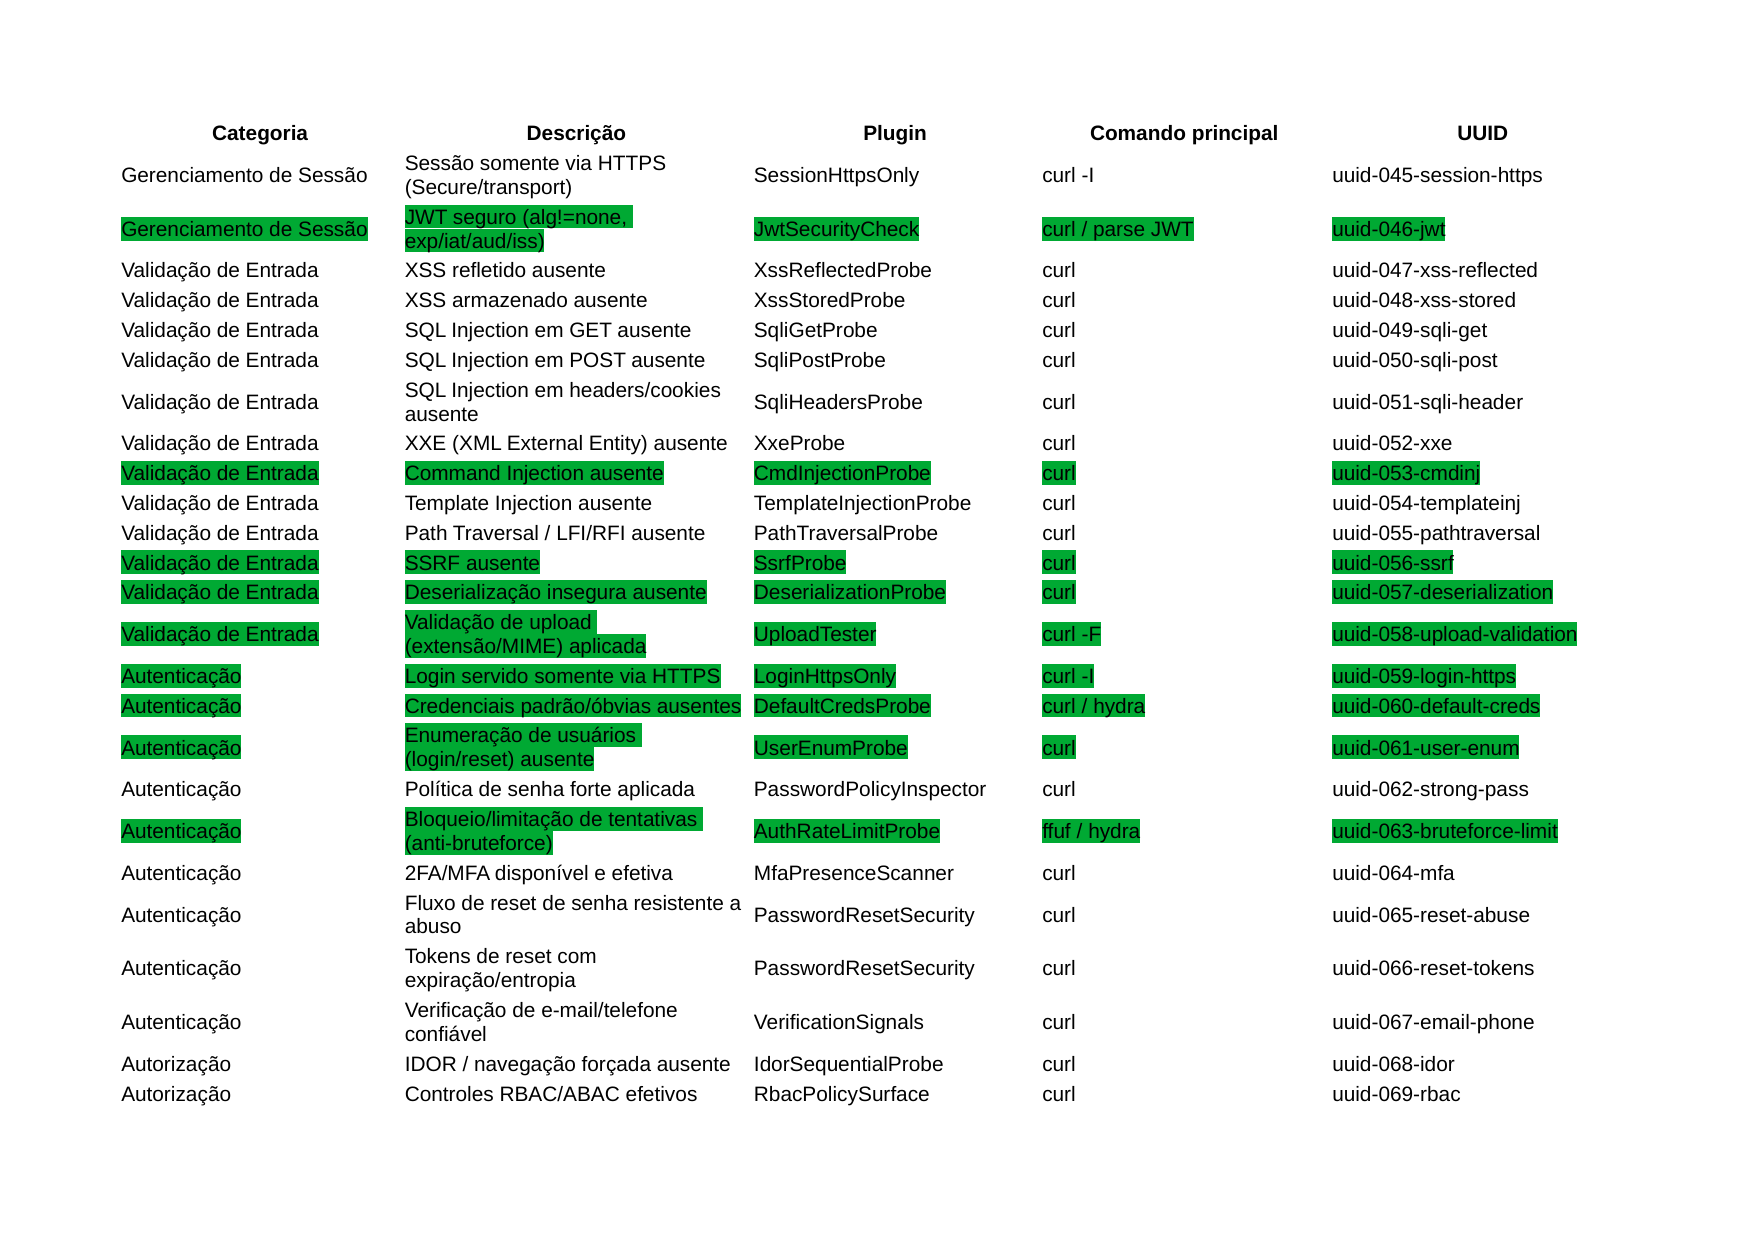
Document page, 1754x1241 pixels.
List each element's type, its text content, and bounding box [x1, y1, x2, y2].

table_cell curl / parse JWT [1039, 202, 1329, 255]
table_cell uuid-066-reset-tokens [1329, 941, 1636, 995]
table_cell Autenticação [118, 995, 402, 1049]
table_cell XssReflectedProbe [751, 255, 1039, 285]
table_cell uuid-057-deserialization [1329, 577, 1636, 607]
table_cell XSS armazenado ausente [402, 285, 751, 315]
table_cell uuid-054-templateinj [1329, 488, 1636, 518]
table_cell Validação de Entrada [118, 315, 402, 345]
table_cell curl [1039, 577, 1329, 607]
table_cell uuid-064-mfa [1329, 858, 1636, 887]
table_header Comando principal [1039, 118, 1329, 148]
table_cell IDOR / navegação forçada ausente [402, 1049, 751, 1078]
table_cell Autenticação [118, 941, 402, 995]
table_cell RbacPolicySurface [751, 1079, 1039, 1108]
table_cell Gerenciamento de Sessão [118, 202, 402, 255]
table_cell Login servido somente via HTTPS [402, 661, 751, 691]
table_cell SessionHttpsOnly [751, 148, 1039, 202]
table_cell curl [1039, 488, 1329, 518]
table_cell Autenticação [118, 661, 402, 691]
table_cell Validação de Entrada [118, 577, 402, 607]
table_cell curl [1039, 858, 1329, 887]
table_cell Validação de upload (extensão/MIME) aplicada [402, 607, 751, 661]
table_header Descrição [402, 118, 751, 148]
table_cell uuid-060-default-creds [1329, 691, 1636, 720]
table_cell Validação de Entrada [118, 428, 402, 458]
table_cell Deserialização insegura ausente [402, 577, 751, 607]
table_cell curl [1039, 941, 1329, 995]
table_cell PathTraversalProbe [751, 518, 1039, 547]
table_cell XxeProbe [751, 428, 1039, 458]
table_cell curl [1039, 315, 1329, 345]
table_cell UploadTester [751, 607, 1039, 661]
table_cell Validação de Entrada [118, 458, 402, 488]
table_cell UserEnumProbe [751, 720, 1039, 774]
table_cell PasswordResetSecurity [751, 888, 1039, 941]
table_cell SQL Injection em headers/cookies ausente [402, 375, 751, 428]
table_cell curl [1039, 458, 1329, 488]
table_cell uuid-056-ssrf [1329, 548, 1636, 577]
table_cell DefaultCredsProbe [751, 691, 1039, 720]
table_cell curl [1039, 995, 1329, 1049]
table_cell uuid-052-xxe [1329, 428, 1636, 458]
table_cell Path Traversal / LFI/RFI ausente [402, 518, 751, 547]
table_cell Validação de Entrada [118, 375, 402, 428]
table_cell curl [1039, 1049, 1329, 1078]
table_cell uuid-051-sqli-header [1329, 375, 1636, 428]
table_cell Verificação de e-mail/telefone confiável [402, 995, 751, 1049]
table_cell uuid-055-pathtraversal [1329, 518, 1636, 547]
table_cell uuid-068-idor [1329, 1049, 1636, 1078]
table_cell Tokens de reset com expiração/entropia [402, 941, 751, 995]
table_cell LoginHttpsOnly [751, 661, 1039, 691]
table_cell ffuf / hydra [1039, 804, 1329, 858]
table_cell uuid-069-rbac [1329, 1079, 1636, 1108]
table_cell Autorização [118, 1049, 402, 1078]
table_cell Autenticação [118, 888, 402, 941]
table_cell IdorSequentialProbe [751, 1049, 1039, 1078]
table_cell Template Injection ausente [402, 488, 751, 518]
table_cell curl -I [1039, 148, 1329, 202]
table_cell curl [1039, 518, 1329, 547]
table_cell Autenticação [118, 774, 402, 804]
table_cell Validação de Entrada [118, 255, 402, 285]
table_cell TemplateInjectionProbe [751, 488, 1039, 518]
table_cell uuid-058-upload-validation [1329, 607, 1636, 661]
table_cell Enumeração de usuários (login/reset) ausente [402, 720, 751, 774]
table_cell Validação de Entrada [118, 488, 402, 518]
table_cell SqliHeadersProbe [751, 375, 1039, 428]
table_cell Autorização [118, 1079, 402, 1108]
table_cell MfaPresenceScanner [751, 858, 1039, 887]
table_cell SsrfProbe [751, 548, 1039, 577]
table_cell Validação de Entrada [118, 607, 402, 661]
table_cell Command Injection ausente [402, 458, 751, 488]
table_cell curl [1039, 345, 1329, 374]
table_cell uuid-046-jwt [1329, 202, 1636, 255]
table_cell Validação de Entrada [118, 518, 402, 547]
table_cell Controles RBAC/ABAC efetivos [402, 1079, 751, 1108]
table_cell SqliPostProbe [751, 345, 1039, 374]
table_cell JWT seguro (alg!=none, exp/iat/aud/iss) [402, 202, 751, 255]
table_cell PasswordResetSecurity [751, 941, 1039, 995]
table_cell Autenticação [118, 720, 402, 774]
table_cell Validação de Entrada [118, 285, 402, 315]
table_cell SQL Injection em GET ausente [402, 315, 751, 345]
table_cell XSS refletido ausente [402, 255, 751, 285]
table_cell curl [1039, 285, 1329, 315]
table_cell curl [1039, 548, 1329, 577]
table_cell Autenticação [118, 804, 402, 858]
table_cell 2FA/MFA disponível e efetiva [402, 858, 751, 887]
table_cell uuid-059-login-https [1329, 661, 1636, 691]
table_cell uuid-065-reset-abuse [1329, 888, 1636, 941]
table_cell VerificationSignals [751, 995, 1039, 1049]
table_header Plugin [751, 118, 1039, 148]
table_cell Autenticação [118, 858, 402, 887]
table_cell CmdInjectionProbe [751, 458, 1039, 488]
table_cell Sessão somente via HTTPS (Secure/transport) [402, 148, 751, 202]
table_cell XXE (XML External Entity) ausente [402, 428, 751, 458]
table_cell DeserializationProbe [751, 577, 1039, 607]
table_cell AuthRateLimitProbe [751, 804, 1039, 858]
table_cell uuid-045-session-https [1329, 148, 1636, 202]
table_cell SSRF ausente [402, 548, 751, 577]
table_cell Fluxo de reset de senha resistente a abuso [402, 888, 751, 941]
table_cell curl [1039, 720, 1329, 774]
table_cell curl [1039, 255, 1329, 285]
table_cell uuid-049-sqli-get [1329, 315, 1636, 345]
table_cell Validação de Entrada [118, 345, 402, 374]
table_cell curl [1039, 774, 1329, 804]
table_cell JwtSecurityCheck [751, 202, 1039, 255]
table_cell uuid-061-user-enum [1329, 720, 1636, 774]
table_cell uuid-062-strong-pass [1329, 774, 1636, 804]
table_cell Bloqueio/limitação de tentativas (anti-bruteforce) [402, 804, 751, 858]
table_cell uuid-067-email-phone [1329, 995, 1636, 1049]
table_cell curl -F [1039, 607, 1329, 661]
table_cell Gerenciamento de Sessão [118, 148, 402, 202]
table_cell uuid-047-xss-reflected [1329, 255, 1636, 285]
table_cell curl [1039, 428, 1329, 458]
table_cell curl / hydra [1039, 691, 1329, 720]
table_cell curl -I [1039, 661, 1329, 691]
table_cell curl [1039, 1079, 1329, 1108]
table_cell Credenciais padrão/óbvias ausentes [402, 691, 751, 720]
table_cell uuid-048-xss-stored [1329, 285, 1636, 315]
table_cell SqliGetProbe [751, 315, 1039, 345]
table_cell XssStoredProbe [751, 285, 1039, 315]
table_cell Política de senha forte aplicada [402, 774, 751, 804]
table_header UUID [1329, 118, 1636, 148]
table_cell curl [1039, 888, 1329, 941]
table_cell curl [1039, 375, 1329, 428]
table_header Categoria [118, 118, 402, 148]
table_cell uuid-063-bruteforce-limit [1329, 804, 1636, 858]
table_cell uuid-053-cmdinj [1329, 458, 1636, 488]
table_cell Validação de Entrada [118, 548, 402, 577]
table_cell Autenticação [118, 691, 402, 720]
table_cell uuid-050-sqli-post [1329, 345, 1636, 374]
table_cell PasswordPolicyInspector [751, 774, 1039, 804]
table_cell SQL Injection em POST ausente [402, 345, 751, 374]
